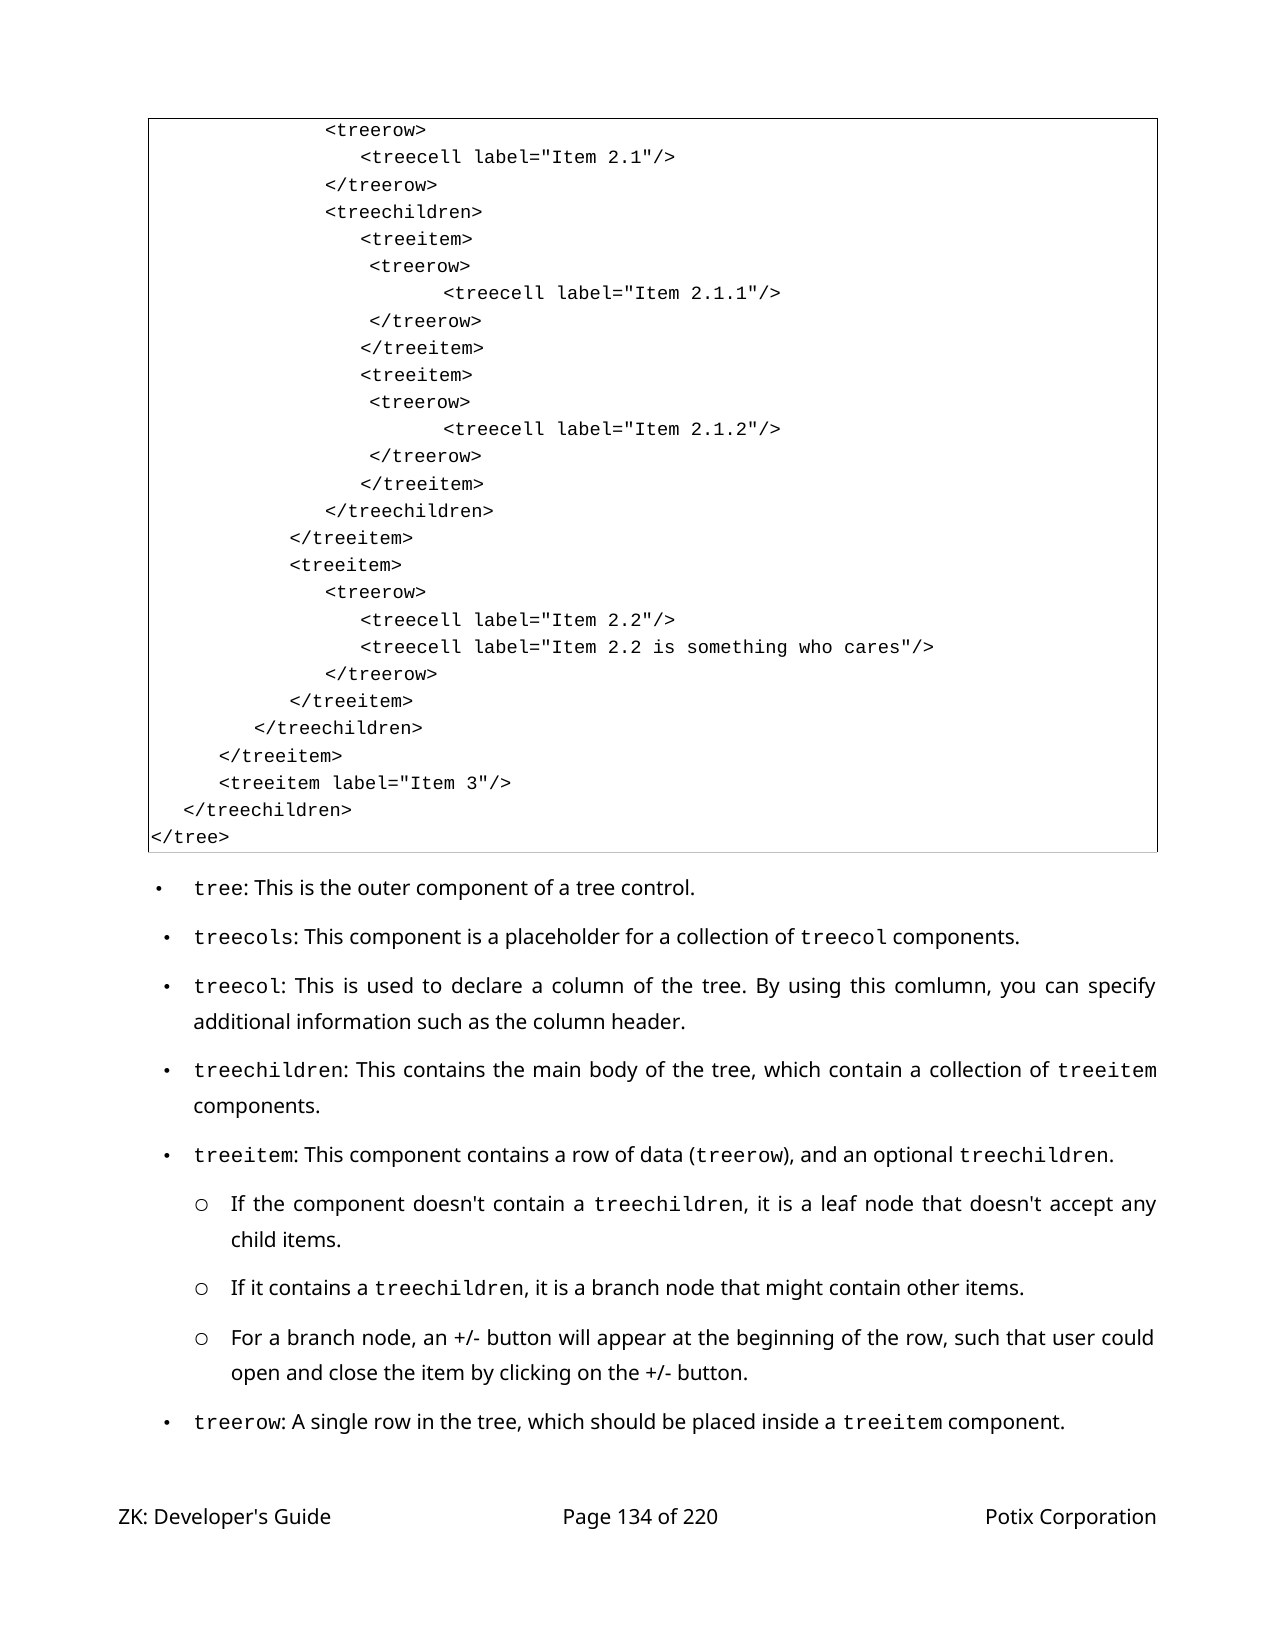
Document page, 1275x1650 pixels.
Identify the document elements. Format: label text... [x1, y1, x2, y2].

text <treecell label="Item 2.2"/> [149, 607, 1157, 632]
text <treerow> [149, 390, 1157, 414]
text <treeitem> [149, 227, 1157, 251]
list treecols: This component is a placeholder for a collection of treecol components. [164, 922, 1157, 951]
list If it contains a treechildren, it is a branch node that might contain other items. [193, 1273, 1157, 1302]
list treecol: This is used to declare a column of the tree. By using this comlumn, you can specify additional information such as the column header. [164, 971, 1157, 1035]
text <treecell label="Item 2.1.2"/> [149, 417, 1157, 441]
list treeitem: This component contains a row of data (treerow), and an optional treechildren. [164, 1140, 1157, 1168]
text <treecell label="Item 2.1"/> [149, 145, 1157, 169]
text <treeitem> [149, 553, 1157, 577]
text <treecell label="Item 2.2 is something who cares"/> [149, 635, 1157, 659]
list If the component doesn't contain a treechildren, it is a leaf node that doesn't accept any child items. [193, 1189, 1157, 1253]
text </treeitem> [149, 689, 1157, 713]
text </treerow> [149, 308, 1157, 333]
text </treeitem> [149, 336, 1157, 360]
text <treerow> [149, 580, 1157, 604]
text </treechildren> [149, 716, 1157, 741]
text </treechildren> [149, 499, 1157, 523]
text <treeitem> [149, 363, 1157, 387]
list tree: This is the outer component of a tree control. [156, 873, 1157, 901]
list treechildren: This contains the main body of the tree, which contain a collection of treeitem components. [164, 1056, 1157, 1119]
text <treeitem label="Item 3"/> [149, 771, 1157, 795]
text </treeitem> [149, 526, 1157, 550]
text </treerow> [149, 444, 1157, 469]
text <treerow> [149, 119, 1157, 142]
list treerow: A single row in the tree, which should be placed inside a treeitem component. [164, 1407, 1157, 1435]
list For a branch node, an +/- button will appear at the beginning of the row, such that user could open and close the item by clicking on the +/- button. [193, 1323, 1157, 1386]
text <treerow> [149, 254, 1157, 278]
text </treeitem> [149, 743, 1157, 768]
text </tree> [149, 825, 1157, 852]
text </treerow> [149, 662, 1157, 686]
text </treechildren> [149, 798, 1157, 822]
text </treeitem> [149, 472, 1157, 496]
text <treechildren> [149, 200, 1157, 224]
text <treecell label="Item 2.1.1"/> [149, 281, 1157, 306]
text </treerow> [149, 172, 1157, 197]
